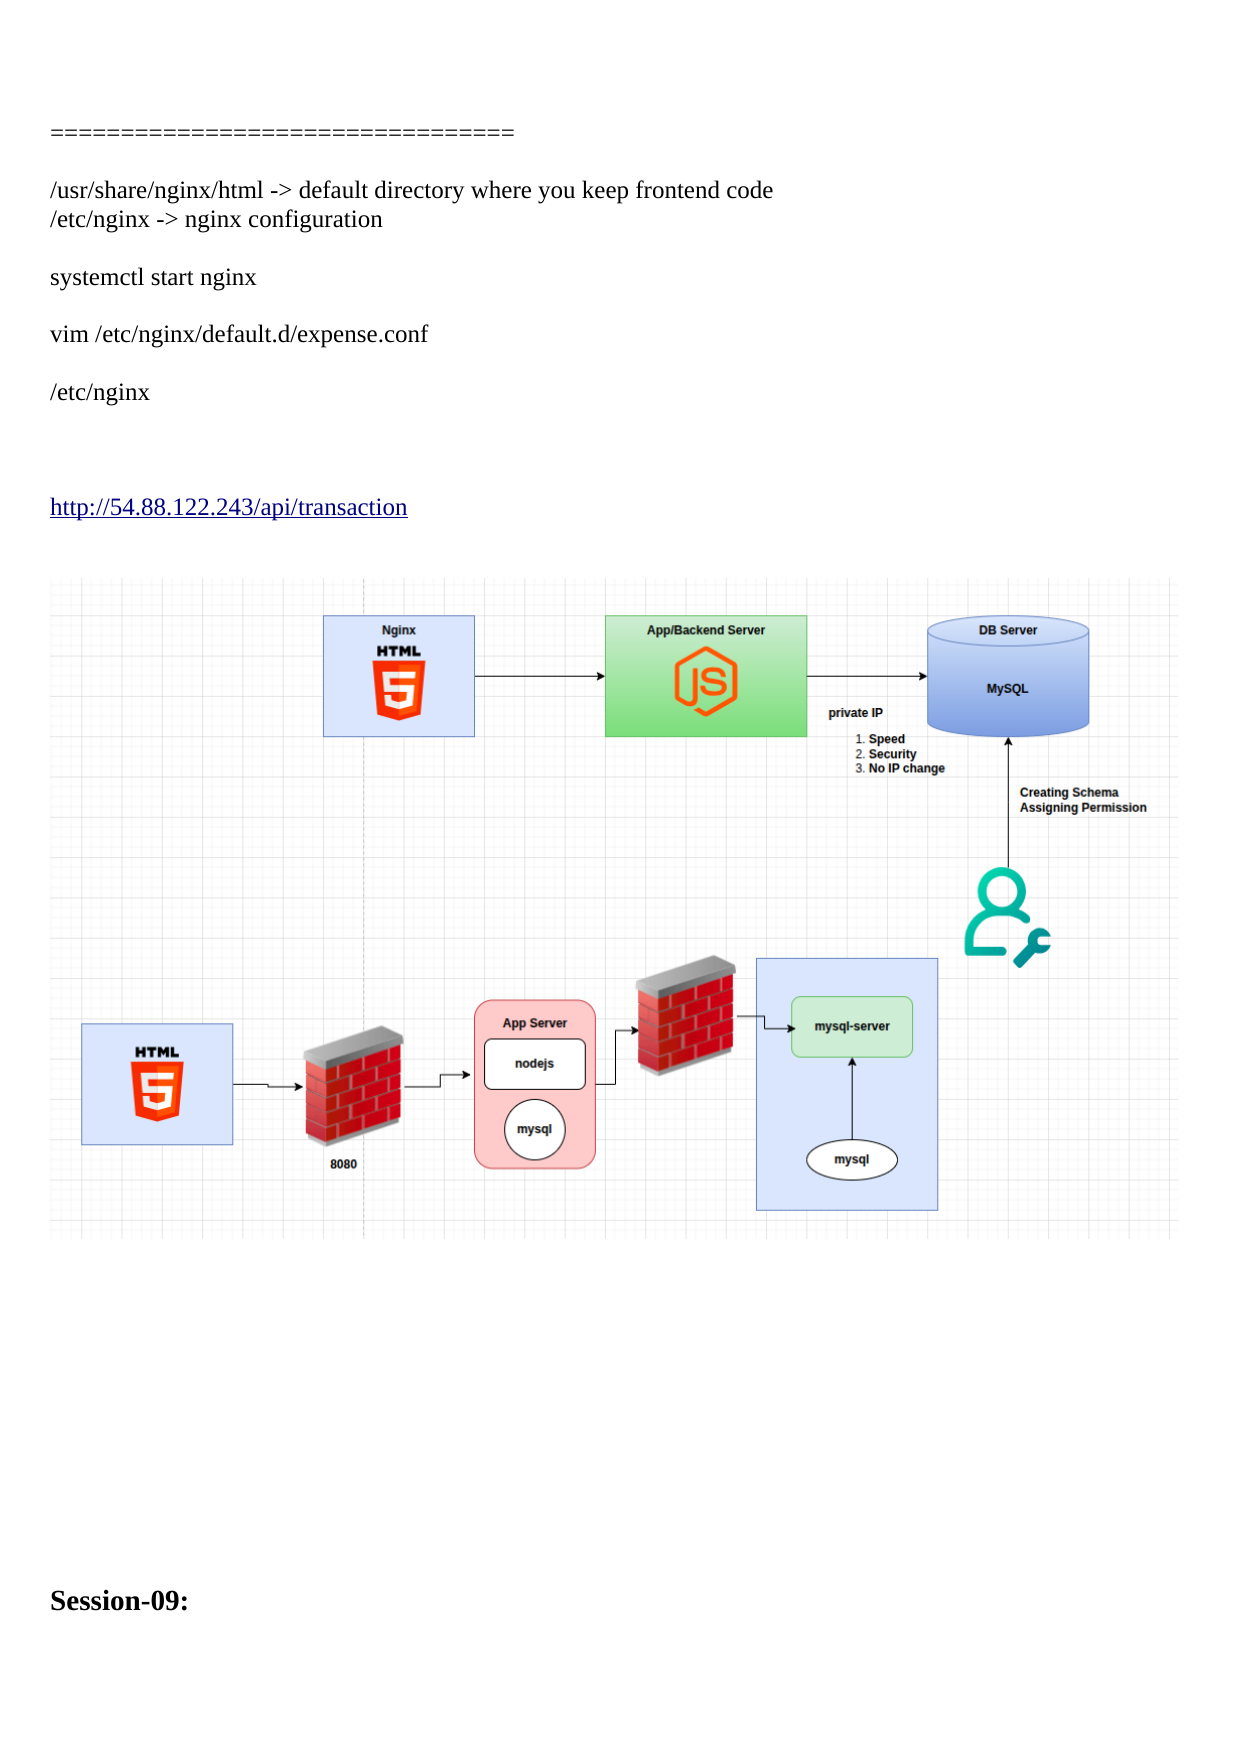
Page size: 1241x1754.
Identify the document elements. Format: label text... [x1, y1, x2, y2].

text systemctl start nginx [50, 262, 1178, 291]
text ================================= [50, 118, 1178, 147]
text vim /etc/nginx/default.d/expense.conf [50, 319, 1178, 348]
text /usr/share/nginx/html -> default directory where you keep frontend code [50, 176, 1178, 204]
text Session-09: [50, 1239, 1178, 1617]
text /etc/nginx -> nginx configuration [50, 204, 1178, 233]
text http://54.88.122.243/api/transaction [50, 492, 1178, 521]
picture [50, 578, 1179, 1239]
text /etc/nginx [50, 377, 1178, 406]
